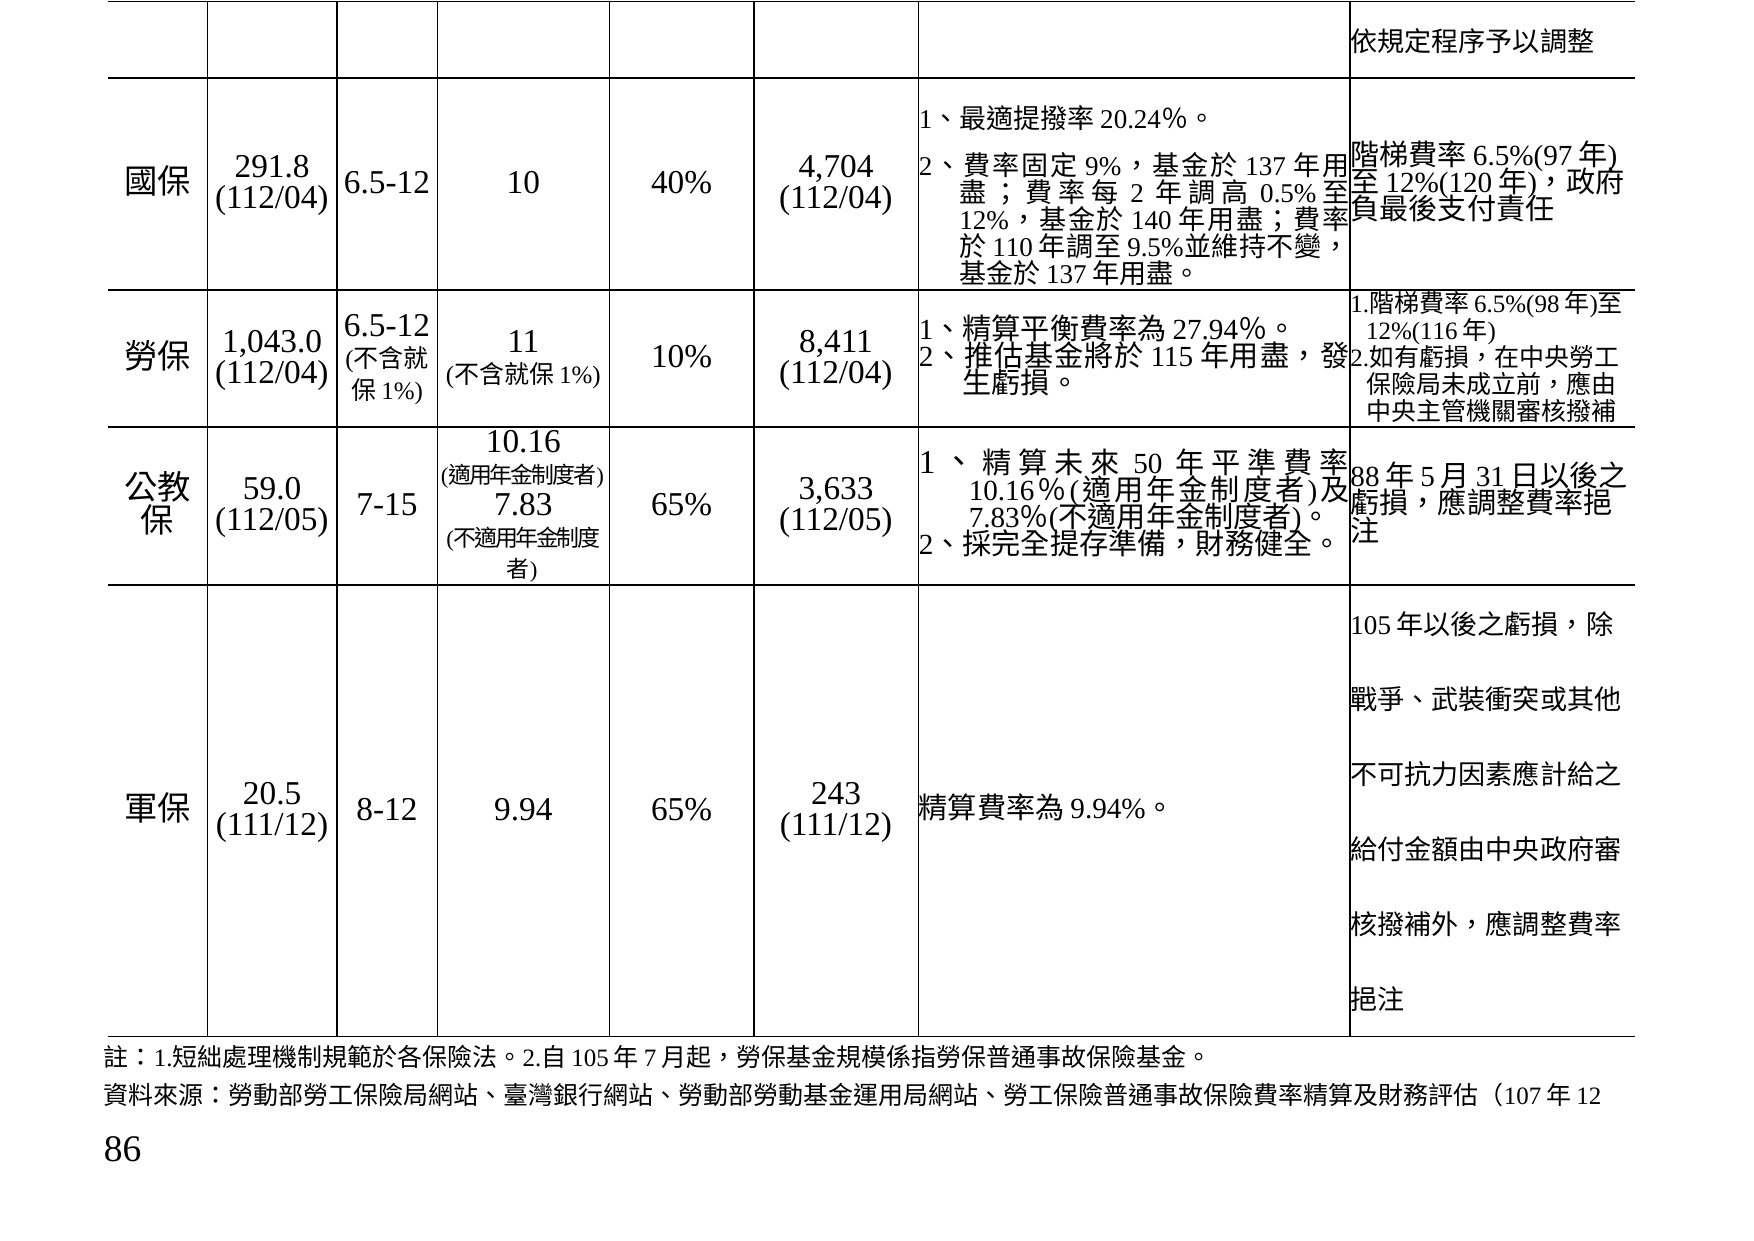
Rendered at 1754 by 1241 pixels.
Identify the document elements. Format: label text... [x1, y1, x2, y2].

text 註：1.短絀處理機制規範於各保險法。2.自105年7月起，勞保基金規模係指勞保普通事故保險基金。 [103, 1037, 1639, 1074]
table_cell 精算費率為9.94%。 [919, 586, 1349, 1036]
table_cell [438, 2, 609, 77]
table_cell 公教保 [108, 428, 207, 584]
table_cell 勞保 [108, 291, 207, 426]
table_cell 6.5-12 (不含就保1%) [338, 291, 437, 426]
table_cell 65% [610, 428, 753, 584]
table_cell 20.5 (111/12) [208, 586, 336, 1036]
table_cell 1、精算未來50年平準費率10.16％(適用年金制度者)及7.83％(不適用年金制度者)。 2、採完全提存準備，財務健全。 [919, 428, 1349, 584]
table_cell 1、精算平衡費率為27.94％。 2、推估基金將於115年用盡，發生虧損。 [919, 291, 1349, 426]
table_cell 7-15 [338, 428, 437, 584]
table_cell 1,043.0 (112/04) [208, 291, 336, 426]
table_cell 105年以後之虧損，除戰爭、武裝衝突或其他不可抗力因素應計給之給付金額由中央政府審核撥補外，應調整費率挹注 [1351, 586, 1635, 1036]
table_cell 軍保 [108, 586, 207, 1036]
table_cell 291.8 (112/04) [208, 79, 336, 289]
table_cell 11 (不含就保1%) [438, 291, 609, 426]
table_cell 8-12 [338, 586, 437, 1036]
table_cell 8,411 (112/04) [755, 291, 918, 426]
table_cell 階梯費率6.5%(97年)至12%(120年)，政府負最後支付責任 [1351, 79, 1635, 289]
table_cell [108, 2, 207, 77]
table_cell 88年5月31日以後之虧損，應調整費率挹注 [1351, 428, 1635, 584]
table_cell 國保 [108, 79, 207, 289]
table_cell 1.階梯費率6.5%(98年)至12%(116年) 2.如有虧損，在中央勞工保險局未成立前，應由中央主管機關審核撥補 [1351, 291, 1635, 426]
table_cell [338, 2, 437, 77]
table_cell 9.94 [438, 586, 609, 1036]
table_cell 10 [438, 79, 609, 289]
table_cell 40% [610, 79, 753, 289]
table_cell 1、最適提撥率20.24％。 2、費率固定9%，基金於137年用盡；費率每2年調高0.5%至12%，基金於140年用盡；費率於110年調至9.5%並維持不變，基金於137年用盡。 [919, 79, 1349, 289]
table_cell 65% [610, 586, 753, 1036]
table_cell [919, 2, 1349, 77]
table_cell 3,633 (112/05) [755, 428, 918, 584]
text 資料來源：勞動部勞工保險局網站、臺灣銀行網站、勞動部勞動基金運用局網站、勞工保險普通事故保險費率精算及財務評估（107年12 [103, 1074, 1639, 1112]
table_cell 10.16 (適用年金制度者) 7.83 (不適用年金制度者) [438, 428, 609, 584]
table_cell 59.0 (112/05) [208, 428, 336, 584]
table_cell 6.5-12 [338, 79, 437, 289]
table_cell 依規定程序予以調整 [1351, 2, 1635, 77]
table_cell － [755, 2, 918, 77]
table_cell 4,704 (112/04) [755, 79, 918, 289]
table_cell 243 (111/12) [755, 586, 918, 1036]
table_cell 10% [610, 291, 753, 426]
table_cell [208, 2, 336, 77]
table_cell [610, 2, 753, 77]
